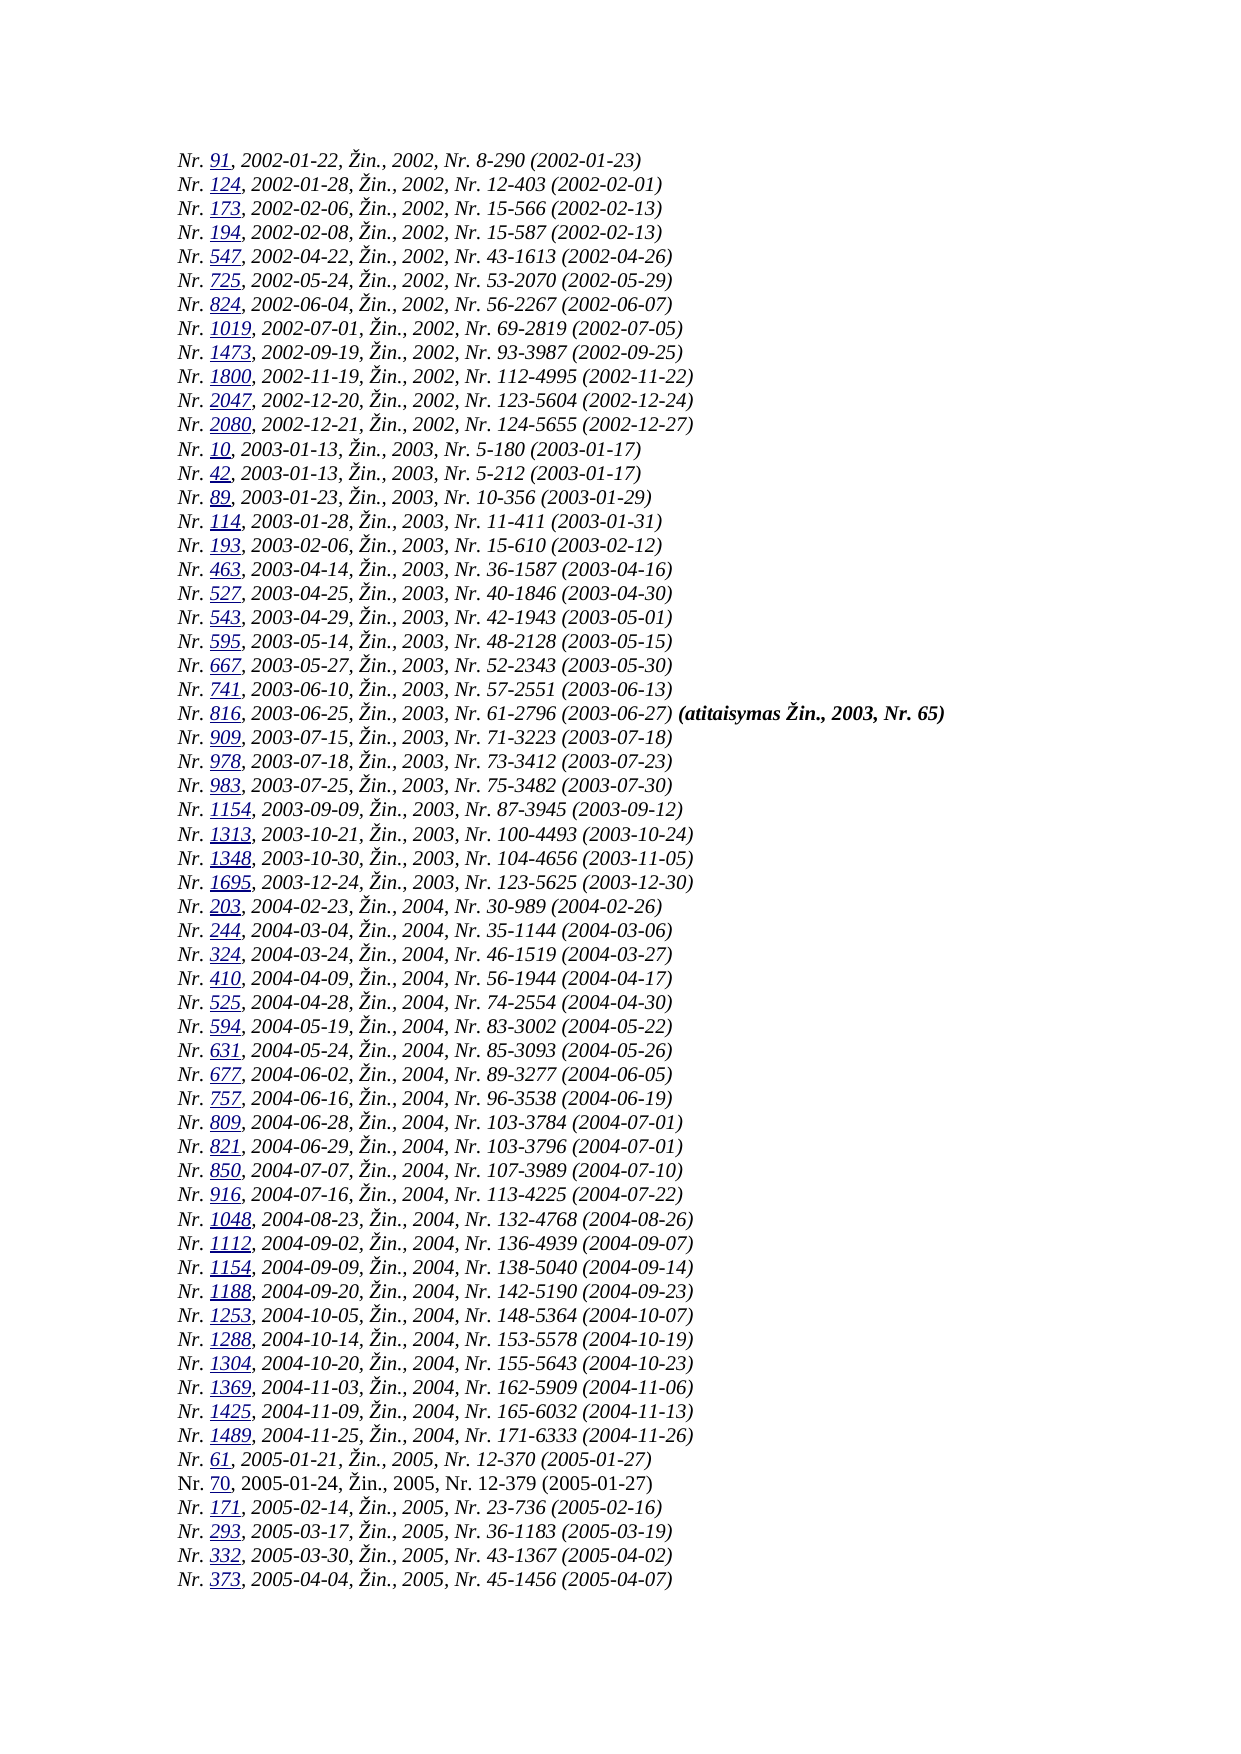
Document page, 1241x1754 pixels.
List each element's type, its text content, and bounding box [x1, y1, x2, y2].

text Nr. 70, 2005-01-24, Žin., 2005, Nr. 12-379 (2005-01-27) [177, 1471, 1122, 1495]
text Nr. 1154, 2003-09-09, Žin., 2003, Nr. 87-3945 (2003-09-12) [177, 797, 1122, 821]
text Nr. 10, 2003-01-13, Žin., 2003, Nr. 5-180 (2003-01-17) [177, 436, 1122, 461]
text Nr. 1800, 2002-11-19, Žin., 2002, Nr. 112-4995 (2002-11-22) [177, 364, 1122, 388]
text Nr. 816, 2003-06-25, Žin., 2003, Nr. 61-2796 (2003-06-27) (atitaisymas Žin., 2003, Nr. 65) [177, 701, 1122, 725]
text Nr. 1154, 2004-09-09, Žin., 2004, Nr. 138-5040 (2004-09-14) [177, 1254, 1122, 1279]
text Nr. 373, 2005-04-04, Žin., 2005, Nr. 45-1456 (2005-04-07) [177, 1567, 1122, 1591]
text Nr. 983, 2003-07-25, Žin., 2003, Nr. 75-3482 (2003-07-30) [177, 773, 1122, 797]
text Nr. 293, 2005-03-17, Žin., 2005, Nr. 36-1183 (2005-03-19) [177, 1519, 1122, 1543]
text Nr. 1253, 2004-10-05, Žin., 2004, Nr. 148-5364 (2004-10-07) [177, 1303, 1122, 1327]
text Nr. 1313, 2003-10-21, Žin., 2003, Nr. 100-4493 (2003-10-24) [177, 821, 1122, 846]
text Nr. 324, 2004-03-24, Žin., 2004, Nr. 46-1519 (2004-03-27) [177, 942, 1122, 966]
text Nr. 1473, 2002-09-19, Žin., 2002, Nr. 93-3987 (2002-09-25) [177, 340, 1122, 364]
text Nr. 809, 2004-06-28, Žin., 2004, Nr. 103-3784 (2004-07-01) [177, 1110, 1122, 1134]
text Nr. 677, 2004-06-02, Žin., 2004, Nr. 89-3277 (2004-06-05) [177, 1062, 1122, 1086]
text Nr. 91, 2002-01-22, Žin., 2002, Nr. 8-290 (2002-01-23) [177, 148, 1122, 172]
text Nr. 595, 2003-05-14, Žin., 2003, Nr. 48-2128 (2003-05-15) [177, 629, 1122, 653]
text Nr. 547, 2002-04-22, Žin., 2002, Nr. 43-1613 (2002-04-26) [177, 244, 1122, 268]
text Nr. 824, 2002-06-04, Žin., 2002, Nr. 56-2267 (2002-06-07) [177, 292, 1122, 316]
text Nr. 2080, 2002-12-21, Žin., 2002, Nr. 124-5655 (2002-12-27) [177, 412, 1122, 436]
text Nr. 525, 2004-04-28, Žin., 2004, Nr. 74-2554 (2004-04-30) [177, 990, 1122, 1014]
text Nr. 916, 2004-07-16, Žin., 2004, Nr. 113-4225 (2004-07-22) [177, 1182, 1122, 1206]
text Nr. 1425, 2004-11-09, Žin., 2004, Nr. 165-6032 (2004-11-13) [177, 1399, 1122, 1423]
text Nr. 631, 2004-05-24, Žin., 2004, Nr. 85-3093 (2004-05-26) [177, 1038, 1122, 1062]
text Nr. 173, 2002-02-06, Žin., 2002, Nr. 15-566 (2002-02-13) [177, 196, 1122, 220]
text Nr. 61, 2005-01-21, Žin., 2005, Nr. 12-370 (2005-01-27) [177, 1447, 1122, 1471]
text Nr. 1112, 2004-09-02, Žin., 2004, Nr. 136-4939 (2004-09-07) [177, 1231, 1122, 1254]
text Nr. 978, 2003-07-18, Žin., 2003, Nr. 73-3412 (2003-07-23) [177, 749, 1122, 773]
text Nr. 741, 2003-06-10, Žin., 2003, Nr. 57-2551 (2003-06-13) [177, 677, 1122, 701]
text Nr. 527, 2003-04-25, Žin., 2003, Nr. 40-1846 (2003-04-30) [177, 581, 1122, 605]
text Nr. 667, 2003-05-27, Žin., 2003, Nr. 52-2343 (2003-05-30) [177, 653, 1122, 677]
text Nr. 1188, 2004-09-20, Žin., 2004, Nr. 142-5190 (2004-09-23) [177, 1279, 1122, 1303]
text Nr. 1304, 2004-10-20, Žin., 2004, Nr. 155-5643 (2004-10-23) [177, 1351, 1122, 1375]
text Nr. 1348, 2003-10-30, Žin., 2003, Nr. 104-4656 (2003-11-05) [177, 846, 1122, 869]
text Nr. 1288, 2004-10-14, Žin., 2004, Nr. 153-5578 (2004-10-19) [177, 1327, 1122, 1351]
text Nr. 850, 2004-07-07, Žin., 2004, Nr. 107-3989 (2004-07-10) [177, 1158, 1122, 1182]
text Nr. 725, 2002-05-24, Žin., 2002, Nr. 53-2070 (2002-05-29) [177, 268, 1122, 292]
text Nr. 193, 2003-02-06, Žin., 2003, Nr. 15-610 (2003-02-12) [177, 533, 1122, 557]
text Nr. 89, 2003-01-23, Žin., 2003, Nr. 10-356 (2003-01-29) [177, 484, 1122, 509]
text Nr. 821, 2004-06-29, Žin., 2004, Nr. 103-3796 (2004-07-01) [177, 1134, 1122, 1158]
text Nr. 244, 2004-03-04, Žin., 2004, Nr. 35-1144 (2004-03-06) [177, 918, 1122, 942]
text Nr. 1489, 2004-11-25, Žin., 2004, Nr. 171-6333 (2004-11-26) [177, 1423, 1122, 1447]
text Nr. 2047, 2002-12-20, Žin., 2002, Nr. 123-5604 (2002-12-24) [177, 388, 1122, 412]
text Nr. 909, 2003-07-15, Žin., 2003, Nr. 71-3223 (2003-07-18) [177, 725, 1122, 749]
text Nr. 1695, 2003-12-24, Žin., 2003, Nr. 123-5625 (2003-12-30) [177, 869, 1122, 894]
text Nr. 114, 2003-01-28, Žin., 2003, Nr. 11-411 (2003-01-31) [177, 509, 1122, 533]
text Nr. 124, 2002-01-28, Žin., 2002, Nr. 12-403 (2002-02-01) [177, 172, 1122, 196]
text Nr. 171, 2005-02-14, Žin., 2005, Nr. 23-736 (2005-02-16) [177, 1495, 1122, 1519]
text Nr. 757, 2004-06-16, Žin., 2004, Nr. 96-3538 (2004-06-19) [177, 1086, 1122, 1110]
text Nr. 410, 2004-04-09, Žin., 2004, Nr. 56-1944 (2004-04-17) [177, 966, 1122, 990]
text Nr. 1369, 2004-11-03, Žin., 2004, Nr. 162-5909 (2004-11-06) [177, 1375, 1122, 1399]
text Nr. 1048, 2004-08-23, Žin., 2004, Nr. 132-4768 (2004-08-26) [177, 1206, 1122, 1231]
text Nr. 332, 2005-03-30, Žin., 2005, Nr. 43-1367 (2005-04-02) [177, 1543, 1122, 1567]
text Nr. 203, 2004-02-23, Žin., 2004, Nr. 30-989 (2004-02-26) [177, 894, 1122, 918]
text Nr. 42, 2003-01-13, Žin., 2003, Nr. 5-212 (2003-01-17) [177, 461, 1122, 484]
text Nr. 594, 2004-05-19, Žin., 2004, Nr. 83-3002 (2004-05-22) [177, 1014, 1122, 1038]
text Nr. 543, 2003-04-29, Žin., 2003, Nr. 42-1943 (2003-05-01) [177, 605, 1122, 629]
text Nr. 463, 2003-04-14, Žin., 2003, Nr. 36-1587 (2003-04-16) [177, 557, 1122, 581]
text Nr. 194, 2002-02-08, Žin., 2002, Nr. 15-587 (2002-02-13) [177, 220, 1122, 244]
text Nr. 1019, 2002-07-01, Žin., 2002, Nr. 69-2819 (2002-07-05) [177, 316, 1122, 340]
